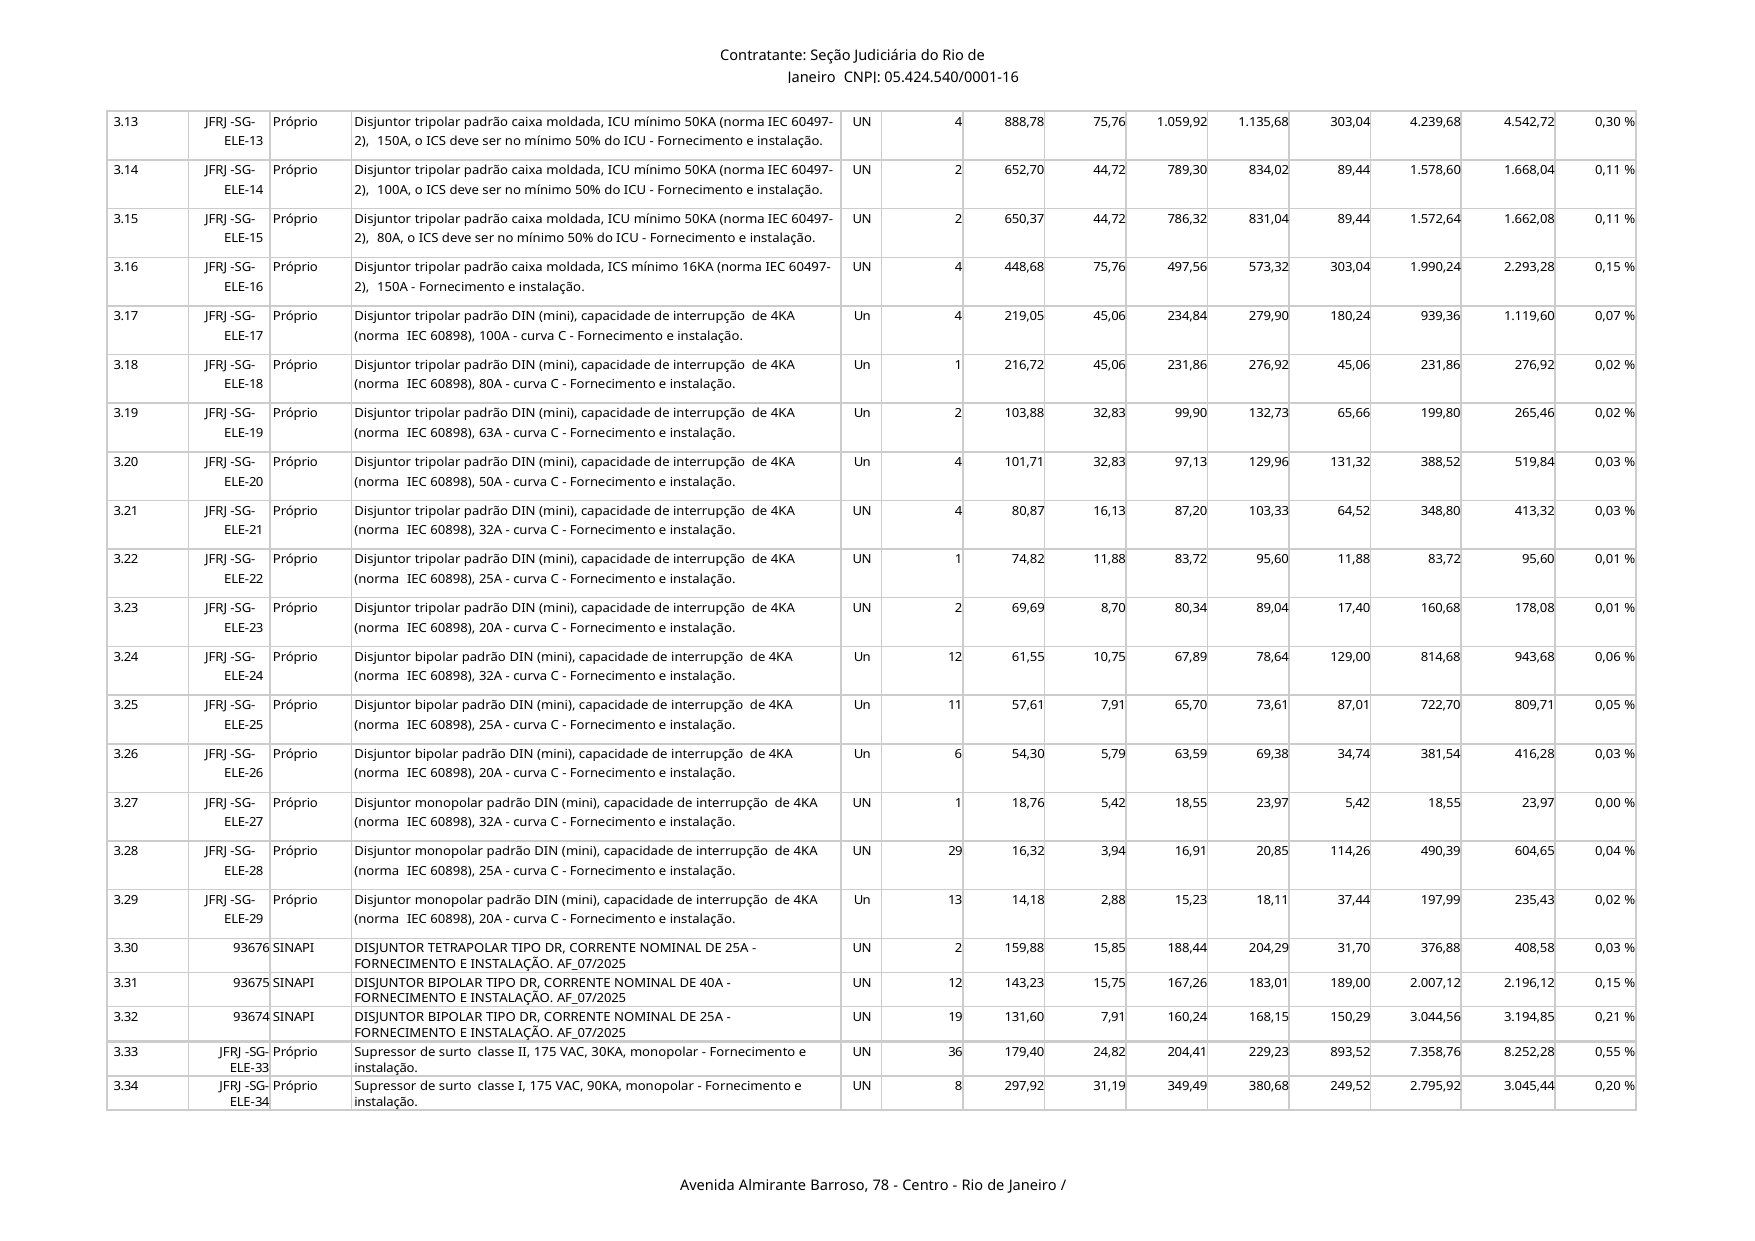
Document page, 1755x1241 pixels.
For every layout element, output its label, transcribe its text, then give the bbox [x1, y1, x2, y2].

table_cell 0,03 % [1556, 939, 1635, 971]
table_cell 160,68 [1371, 598, 1460, 646]
table_cell Disjuntor bipolar padrão DIN (mini), capacidade de interrupção de 4KA (norma IEC 60898), 25A - curva C - Fornecimento e instalação. [352, 696, 840, 743]
table_cell 0,01 % [1556, 598, 1635, 646]
table_cell 132,73 [1208, 404, 1288, 451]
table_cell 4 [882, 501, 962, 548]
table_cell 80,87 [964, 501, 1044, 548]
table_cell JFRJ -SG- ELE-23 [189, 598, 269, 646]
table_cell 1.990,24 [1371, 258, 1460, 305]
table_cell 490,39 [1371, 842, 1460, 889]
table_cell JFRJ -SG- ELE-14 [189, 161, 269, 208]
table_cell JFRJ -SG- ELE-28 [189, 842, 269, 889]
table_cell Un [842, 696, 881, 743]
table_cell 2.795,92 [1371, 1077, 1460, 1109]
table_cell 380,68 [1208, 1077, 1288, 1109]
table_cell 276,92 [1208, 355, 1288, 402]
table_cell 44,72 [1045, 209, 1125, 256]
table_cell SINAPI [271, 939, 351, 971]
table_header 8.252,28 [1462, 1043, 1554, 1075]
table_cell 204,29 [1208, 939, 1288, 971]
table_cell 168,15 [1208, 1007, 1288, 1039]
table_cell 74,82 [964, 550, 1044, 597]
table_cell Disjuntor tripolar padrão caixa moldada, ICU mínimo 50KA (norma IEC 60497-2), 150A, o ICS deve ser no mínimo 50% do ICU - Fornecimento e instalação. [352, 112, 840, 159]
table_cell 18,11 [1208, 890, 1288, 937]
table_cell 497,56 [1127, 258, 1207, 305]
table_cell 103,33 [1208, 501, 1288, 548]
table_cell 0,01 % [1556, 550, 1635, 597]
table_cell JFRJ -SG- ELE-29 [189, 890, 269, 937]
table_cell JFRJ -SG- ELE-34 [189, 1077, 269, 1109]
table_cell 3.044,56 [1371, 1007, 1460, 1039]
table_cell 3.24 [108, 647, 188, 694]
table_cell 18,55 [1371, 793, 1460, 840]
table_cell Disjuntor tripolar padrão DIN (mini), capacidade de interrupção de 4KA (norma IEC 60898), 20A - curva C - Fornecimento e instalação. [352, 598, 840, 646]
table_cell 188,44 [1127, 939, 1207, 971]
table_cell Un [842, 404, 881, 451]
table_cell 16,91 [1127, 842, 1207, 889]
table_cell 101,71 [964, 453, 1044, 499]
table_cell 381,54 [1371, 745, 1460, 791]
table_cell 65,70 [1127, 696, 1207, 743]
table_cell UN [842, 112, 881, 159]
table_cell 3.28 [108, 842, 188, 889]
table_cell JFRJ -SG- ELE-18 [189, 355, 269, 402]
table_cell 249,52 [1290, 1077, 1370, 1109]
table_cell 216,72 [964, 355, 1044, 402]
table_cell 519,84 [1462, 453, 1554, 499]
table_cell 3.17 [108, 307, 188, 354]
table_cell 29 [882, 842, 962, 889]
table_cell 0,30 % [1556, 112, 1635, 159]
table_cell 99,90 [1127, 404, 1207, 451]
table_cell 3.14 [108, 161, 188, 208]
table_cell 4 [882, 307, 962, 354]
table_cell 0,03 % [1556, 745, 1635, 791]
table_cell 231,86 [1371, 355, 1460, 402]
table_cell 150,29 [1290, 1007, 1370, 1039]
table_cell 888,78 [964, 112, 1044, 159]
table_cell DISJUNTOR BIPOLAR TIPO DR, CORRENTE NOMINAL DE 40A - FORNECIMENTO E INSTALAÇÃO. AF_07/2025 [352, 973, 840, 1006]
table_cell 1.572,64 [1371, 209, 1460, 256]
table_cell JFRJ -SG- ELE-22 [189, 550, 269, 597]
table_cell 0,04 % [1556, 842, 1635, 889]
table_cell Disjuntor tripolar padrão DIN (mini), capacidade de interrupção de 4KA (norma IEC 60898), 50A - curva C - Fornecimento e instalação. [352, 453, 840, 499]
table_cell 650,37 [964, 209, 1044, 256]
table_cell Supressor de surto classe I, 175 VAC, 90KA, monopolar - Fornecimento e instalação. [352, 1077, 840, 1109]
table_cell 3.31 [108, 973, 188, 1006]
table_cell JFRJ -SG- ELE-26 [189, 745, 269, 791]
table_cell 2 [882, 209, 962, 256]
table_cell 809,71 [1462, 696, 1554, 743]
table_cell 1 [882, 355, 962, 402]
table_cell 180,24 [1290, 307, 1370, 354]
table_cell 4 [882, 258, 962, 305]
table_cell 80,34 [1127, 598, 1207, 646]
table_cell JFRJ -SG- ELE-25 [189, 696, 269, 743]
table_cell 45,06 [1045, 355, 1125, 402]
table_cell 231,86 [1127, 355, 1207, 402]
table_cell 8,70 [1045, 598, 1125, 646]
table_header 179,40 [964, 1043, 1044, 1075]
table_cell 6 [882, 745, 962, 791]
table_cell 5,42 [1045, 793, 1125, 840]
table_cell JFRJ -SG- ELE-27 [189, 793, 269, 840]
table_cell 69,69 [964, 598, 1044, 646]
table_cell 45,06 [1045, 307, 1125, 354]
table_header 0,55 % [1556, 1043, 1635, 1075]
table_cell 14,18 [964, 890, 1044, 937]
table_cell 2 [882, 598, 962, 646]
table_cell Próprio [271, 598, 351, 646]
table_cell 131,32 [1290, 453, 1370, 499]
table_cell 167,26 [1127, 973, 1207, 1006]
table_cell 939,36 [1371, 307, 1460, 354]
table_cell SINAPI [271, 973, 351, 1006]
table_cell Un [842, 355, 881, 402]
table_cell 19 [882, 1007, 962, 1039]
table_cell 15,75 [1045, 973, 1125, 1006]
table_cell UN [842, 973, 881, 1006]
table_cell 17,40 [1290, 598, 1370, 646]
table_cell 1.059,92 [1127, 112, 1207, 159]
table_cell 3.23 [108, 598, 188, 646]
table_cell Disjuntor tripolar padrão caixa moldada, ICU mínimo 50KA (norma IEC 60497-2), 100A, o ICS deve ser no mínimo 50% do ICU - Fornecimento e instalação. [352, 161, 840, 208]
table_cell 8 [882, 1077, 962, 1109]
table_cell 1 [882, 793, 962, 840]
table_cell JFRJ -SG- ELE-19 [189, 404, 269, 451]
table_cell 89,44 [1290, 161, 1370, 208]
table_cell 408,58 [1462, 939, 1554, 971]
table_cell Próprio [271, 745, 351, 791]
table_cell 160,24 [1127, 1007, 1207, 1039]
table_cell 303,04 [1290, 258, 1370, 305]
table_cell Un [842, 307, 881, 354]
table_cell 0,20 % [1556, 1077, 1635, 1109]
table_cell 4.542,72 [1462, 112, 1554, 159]
table_cell 0,02 % [1556, 404, 1635, 451]
table_cell UN [842, 793, 881, 840]
table_cell 18,76 [964, 793, 1044, 840]
table_cell 276,92 [1462, 355, 1554, 402]
table_cell 75,76 [1045, 258, 1125, 305]
table_cell UN [842, 939, 881, 971]
table_cell 197,99 [1371, 890, 1460, 937]
table_cell Disjuntor tripolar padrão DIN (mini), capacidade de interrupção de 4KA (norma IEC 60898), 32A - curva C - Fornecimento e instalação. [352, 501, 840, 548]
table_cell 97,13 [1127, 453, 1207, 499]
table_header Próprio [271, 1043, 351, 1075]
table_cell 75,76 [1045, 112, 1125, 159]
table_cell 23,97 [1208, 793, 1288, 840]
table_cell Próprio [271, 501, 351, 548]
table_cell 3.22 [108, 550, 188, 597]
table_cell Próprio [271, 453, 351, 499]
table_cell 1.668,04 [1462, 161, 1554, 208]
table_cell 0,03 % [1556, 453, 1635, 499]
table_cell 31,70 [1290, 939, 1370, 971]
table_header 7.358,76 [1371, 1043, 1460, 1075]
table_cell 44,72 [1045, 161, 1125, 208]
table_cell 3.194,85 [1462, 1007, 1554, 1039]
table_cell 3,94 [1045, 842, 1125, 889]
table_cell 11,88 [1290, 550, 1370, 597]
table_cell 178,08 [1462, 598, 1554, 646]
table_cell 3.15 [108, 209, 188, 256]
table_header 229,23 [1208, 1043, 1288, 1075]
table_cell 0,07 % [1556, 307, 1635, 354]
table_cell 448,68 [964, 258, 1044, 305]
table_cell 57,61 [964, 696, 1044, 743]
table_cell 1.119,60 [1462, 307, 1554, 354]
table_cell 2 [882, 939, 962, 971]
table_cell UN [842, 1077, 881, 1109]
table_cell 129,96 [1208, 453, 1288, 499]
table_cell 12 [882, 647, 962, 694]
table_cell 3.21 [108, 501, 188, 548]
table_cell 129,00 [1290, 647, 1370, 694]
table_cell 3.045,44 [1462, 1077, 1554, 1109]
table_cell 219,05 [964, 307, 1044, 354]
table_cell 0,15 % [1556, 973, 1635, 1006]
table_cell 34,74 [1290, 745, 1370, 791]
table_cell 78,64 [1208, 647, 1288, 694]
table_cell 376,88 [1371, 939, 1460, 971]
table_cell Disjuntor monopolar padrão DIN (mini), capacidade de interrupção de 4KA (norma IEC 60898), 25A - curva C - Fornecimento e instalação. [352, 842, 840, 889]
table_cell 63,59 [1127, 745, 1207, 791]
table_cell 93674 [189, 1007, 269, 1039]
table_cell 95,60 [1462, 550, 1554, 597]
table_cell 143,23 [964, 973, 1044, 1006]
table_cell 83,72 [1127, 550, 1207, 597]
table_cell 3.13 [108, 112, 188, 159]
table_cell 93676 [189, 939, 269, 971]
table_cell 4.239,68 [1371, 112, 1460, 159]
table_cell Disjuntor bipolar padrão DIN (mini), capacidade de interrupção de 4KA (norma IEC 60898), 20A - curva C - Fornecimento e instalação. [352, 745, 840, 791]
table_cell 2.293,28 [1462, 258, 1554, 305]
table_cell Próprio [271, 404, 351, 451]
table_cell 10,75 [1045, 647, 1125, 694]
table_cell 183,01 [1208, 973, 1288, 1006]
table_cell JFRJ -SG- ELE-17 [189, 307, 269, 354]
table_cell 16,32 [964, 842, 1044, 889]
table_header 893,52 [1290, 1043, 1370, 1075]
table_header 3.33 [108, 1043, 188, 1075]
table_cell 1.578,60 [1371, 161, 1460, 208]
table_cell 0,02 % [1556, 890, 1635, 937]
table_cell 73,61 [1208, 696, 1288, 743]
table_cell 3.25 [108, 696, 188, 743]
table_cell JFRJ -SG- ELE-13 [189, 112, 269, 159]
table_cell Disjuntor tripolar padrão DIN (mini), capacidade de interrupção de 4KA (norma IEC 60898), 63A - curva C - Fornecimento e instalação. [352, 404, 840, 451]
table_cell Próprio [271, 355, 351, 402]
table_cell Un [842, 453, 881, 499]
table_cell 23,97 [1462, 793, 1554, 840]
table_cell 297,92 [964, 1077, 1044, 1109]
table_cell 943,68 [1462, 647, 1554, 694]
table_cell Disjuntor tripolar padrão caixa moldada, ICU mínimo 50KA (norma IEC 60497-2), 80A, o ICS deve ser no mínimo 50% do ICU - Fornecimento e instalação. [352, 209, 840, 256]
table_cell Próprio [271, 842, 351, 889]
table_cell 3.30 [108, 939, 188, 971]
table_cell 3.34 [108, 1077, 188, 1109]
table_cell 2.007,12 [1371, 973, 1460, 1006]
table_cell 3.19 [108, 404, 188, 451]
table_cell 3.27 [108, 793, 188, 840]
table_cell Próprio [271, 647, 351, 694]
table_cell UN [842, 550, 881, 597]
table_cell Próprio [271, 696, 351, 743]
table_cell 3.16 [108, 258, 188, 305]
table_cell 95,60 [1208, 550, 1288, 597]
table_cell 834,02 [1208, 161, 1288, 208]
table_cell 1 [882, 550, 962, 597]
table_cell 0,11 % [1556, 161, 1635, 208]
table_header 204,41 [1127, 1043, 1207, 1075]
table_cell 18,55 [1127, 793, 1207, 840]
table_cell Disjuntor tripolar padrão DIN (mini), capacidade de interrupção de 4KA (norma IEC 60898), 100A - curva C - Fornecimento e instalação. [352, 307, 840, 354]
table_cell 7,91 [1045, 696, 1125, 743]
table_cell 1.135,68 [1208, 112, 1288, 159]
table_cell 652,70 [964, 161, 1044, 208]
table_cell 722,70 [1371, 696, 1460, 743]
table_cell UN [842, 209, 881, 256]
table_cell 89,44 [1290, 209, 1370, 256]
table_cell 5,79 [1045, 745, 1125, 791]
table_cell 11 [882, 696, 962, 743]
table_cell 416,28 [1462, 745, 1554, 791]
table_cell 114,26 [1290, 842, 1370, 889]
table_cell 61,55 [964, 647, 1044, 694]
table_cell 87,01 [1290, 696, 1370, 743]
table_cell 0,03 % [1556, 501, 1635, 548]
table_cell 786,32 [1127, 209, 1207, 256]
table_cell 32,83 [1045, 453, 1125, 499]
table_cell Un [842, 745, 881, 791]
table_cell 2.196,12 [1462, 973, 1554, 1006]
table_cell 45,06 [1290, 355, 1370, 402]
table_cell Próprio [271, 209, 351, 256]
table_cell 0,15 % [1556, 258, 1635, 305]
table_cell 604,65 [1462, 842, 1554, 889]
table_header 24,82 [1045, 1043, 1125, 1075]
table_cell 5,42 [1290, 793, 1370, 840]
table_cell 67,89 [1127, 647, 1207, 694]
table_cell 20,85 [1208, 842, 1288, 889]
table_cell 11,88 [1045, 550, 1125, 597]
table_cell UN [842, 258, 881, 305]
table_cell 83,72 [1371, 550, 1460, 597]
table_cell UN [842, 598, 881, 646]
table_header UN [842, 1043, 881, 1075]
table_cell 69,38 [1208, 745, 1288, 791]
table_cell 0,02 % [1556, 355, 1635, 402]
table_cell 103,88 [964, 404, 1044, 451]
table_cell 4 [882, 112, 962, 159]
table_cell 15,23 [1127, 890, 1207, 937]
table_cell 3.26 [108, 745, 188, 791]
table_cell 349,49 [1127, 1077, 1207, 1109]
table_cell 303,04 [1290, 112, 1370, 159]
table_header JFRJ -SG- ELE-33 [189, 1043, 269, 1075]
table_cell 348,80 [1371, 501, 1460, 548]
table_cell 279,90 [1208, 307, 1288, 354]
table_cell 15,85 [1045, 939, 1125, 971]
table_cell 3.29 [108, 890, 188, 937]
table_cell 64,52 [1290, 501, 1370, 548]
table_cell Disjuntor bipolar padrão DIN (mini), capacidade de interrupção de 4KA (norma IEC 60898), 32A - curva C - Fornecimento e instalação. [352, 647, 840, 694]
table_cell 2 [882, 161, 962, 208]
table_cell 89,04 [1208, 598, 1288, 646]
table_cell Disjuntor monopolar padrão DIN (mini), capacidade de interrupção de 4KA (norma IEC 60898), 20A - curva C - Fornecimento e instalação. [352, 890, 840, 937]
table_cell Próprio [271, 1077, 351, 1109]
table_cell Disjuntor tripolar padrão caixa moldada, ICS mínimo 16KA (norma IEC 60497-2), 150A - Fornecimento e instalação. [352, 258, 840, 305]
table_cell UN [842, 161, 881, 208]
table_cell UN [842, 1007, 881, 1039]
table_header 36 [882, 1043, 962, 1075]
table_cell 54,30 [964, 745, 1044, 791]
table_header Supressor de surto classe II, 175 VAC, 30KA, monopolar - Fornecimento e instalação. [352, 1043, 840, 1075]
table_cell 413,32 [1462, 501, 1554, 548]
table_cell Próprio [271, 112, 351, 159]
table_cell 31,19 [1045, 1077, 1125, 1109]
table_cell 0,11 % [1556, 209, 1635, 256]
table_cell 13 [882, 890, 962, 937]
table_cell Próprio [271, 161, 351, 208]
table_cell UN [842, 842, 881, 889]
table_cell 93675 [189, 973, 269, 1006]
table_cell JFRJ -SG- ELE-15 [189, 209, 269, 256]
table_cell JFRJ -SG- ELE-21 [189, 501, 269, 548]
table_cell 16,13 [1045, 501, 1125, 548]
table_cell 159,88 [964, 939, 1044, 971]
table_cell 0,21 % [1556, 1007, 1635, 1039]
table_cell 189,00 [1290, 973, 1370, 1006]
table_cell UN [842, 501, 881, 548]
table_cell Un [842, 647, 881, 694]
table_cell JFRJ -SG- ELE-20 [189, 453, 269, 499]
table_cell Próprio [271, 793, 351, 840]
table_cell Próprio [271, 550, 351, 597]
table_cell 388,52 [1371, 453, 1460, 499]
table_cell 0,06 % [1556, 647, 1635, 694]
table_cell 789,30 [1127, 161, 1207, 208]
table_cell DISJUNTOR TETRAPOLAR TIPO DR, CORRENTE NOMINAL DE 25A - FORNECIMENTO E INSTALAÇÃO. AF_07/2025 [352, 939, 840, 971]
table_cell 265,46 [1462, 404, 1554, 451]
table_cell SINAPI [271, 1007, 351, 1039]
table_cell DISJUNTOR BIPOLAR TIPO DR, CORRENTE NOMINAL DE 25A - FORNECIMENTO E INSTALAÇÃO. AF_07/2025 [352, 1007, 840, 1039]
table_cell Próprio [271, 307, 351, 354]
table_cell JFRJ -SG- ELE-24 [189, 647, 269, 694]
table_cell Disjuntor tripolar padrão DIN (mini), capacidade de interrupção de 4KA (norma IEC 60898), 80A - curva C - Fornecimento e instalação. [352, 355, 840, 402]
table_cell 87,20 [1127, 501, 1207, 548]
table_cell 0,00 % [1556, 793, 1635, 840]
table_cell 7,91 [1045, 1007, 1125, 1039]
table_cell 3.32 [108, 1007, 188, 1039]
table_cell 573,32 [1208, 258, 1288, 305]
table_cell 37,44 [1290, 890, 1370, 937]
table_cell 131,60 [964, 1007, 1044, 1039]
table_cell Disjuntor monopolar padrão DIN (mini), capacidade de interrupção de 4KA (norma IEC 60898), 32A - curva C - Fornecimento e instalação. [352, 793, 840, 840]
table_cell 12 [882, 973, 962, 1006]
table_cell 199,80 [1371, 404, 1460, 451]
table_cell Un [842, 890, 881, 937]
table_cell 2,88 [1045, 890, 1125, 937]
table_cell 3.20 [108, 453, 188, 499]
table_cell 65,66 [1290, 404, 1370, 451]
table_cell 831,04 [1208, 209, 1288, 256]
table_cell Próprio [271, 258, 351, 305]
table_cell 234,84 [1127, 307, 1207, 354]
table_cell 814,68 [1371, 647, 1460, 694]
table_cell 1.662,08 [1462, 209, 1554, 256]
table_cell Próprio [271, 890, 351, 937]
table_cell 3.18 [108, 355, 188, 402]
table_cell 2 [882, 404, 962, 451]
table_cell 0,05 % [1556, 696, 1635, 743]
table_cell JFRJ -SG- ELE-16 [189, 258, 269, 305]
table_cell 235,43 [1462, 890, 1554, 937]
table_cell Disjuntor tripolar padrão DIN (mini), capacidade de interrupção de 4KA (norma IEC 60898), 25A - curva C - Fornecimento e instalação. [352, 550, 840, 597]
table_cell 4 [882, 453, 962, 499]
table_cell 32,83 [1045, 404, 1125, 451]
